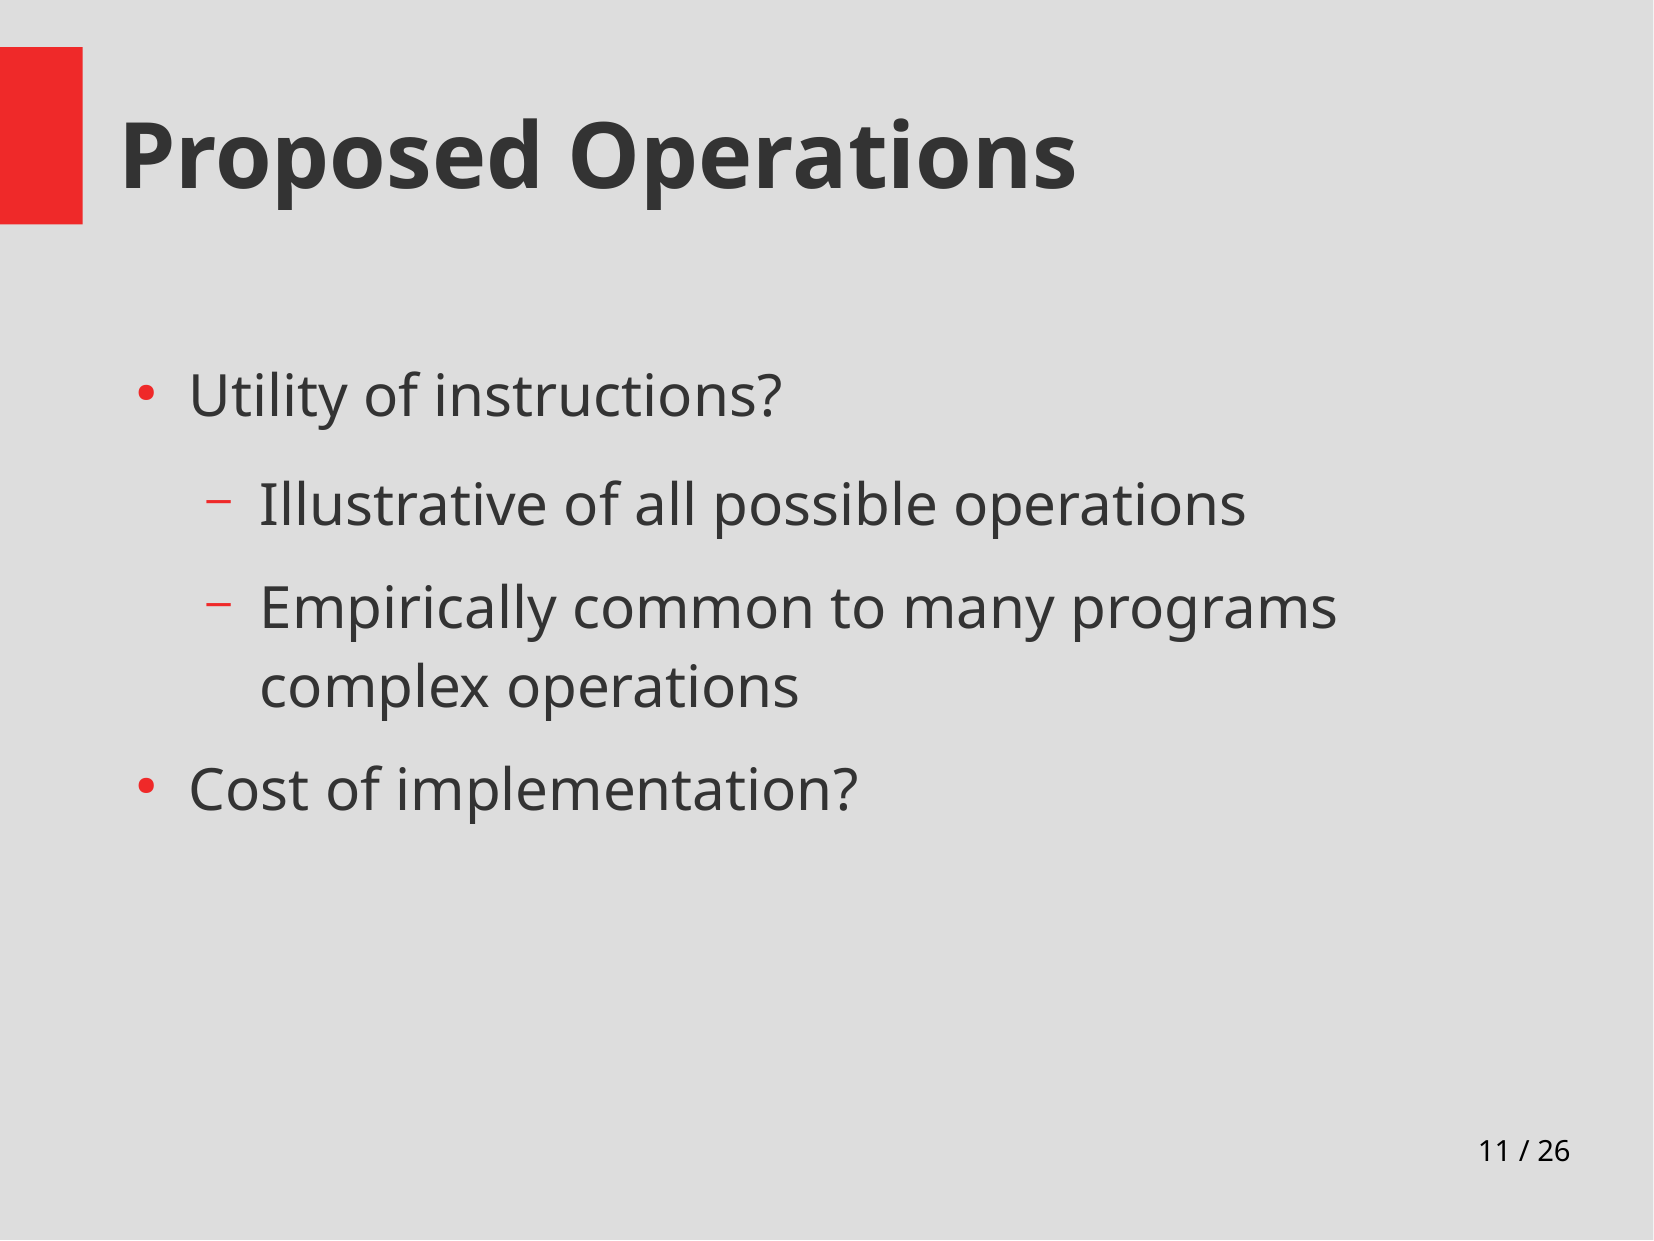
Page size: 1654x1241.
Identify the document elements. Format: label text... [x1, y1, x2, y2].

title Proposed Operations [118, 49, 1571, 257]
list Utility of instructions? Illustrative of all possible operations Empirically common to many programs complex operations Cost of implementation? [118, 354, 1536, 1074]
